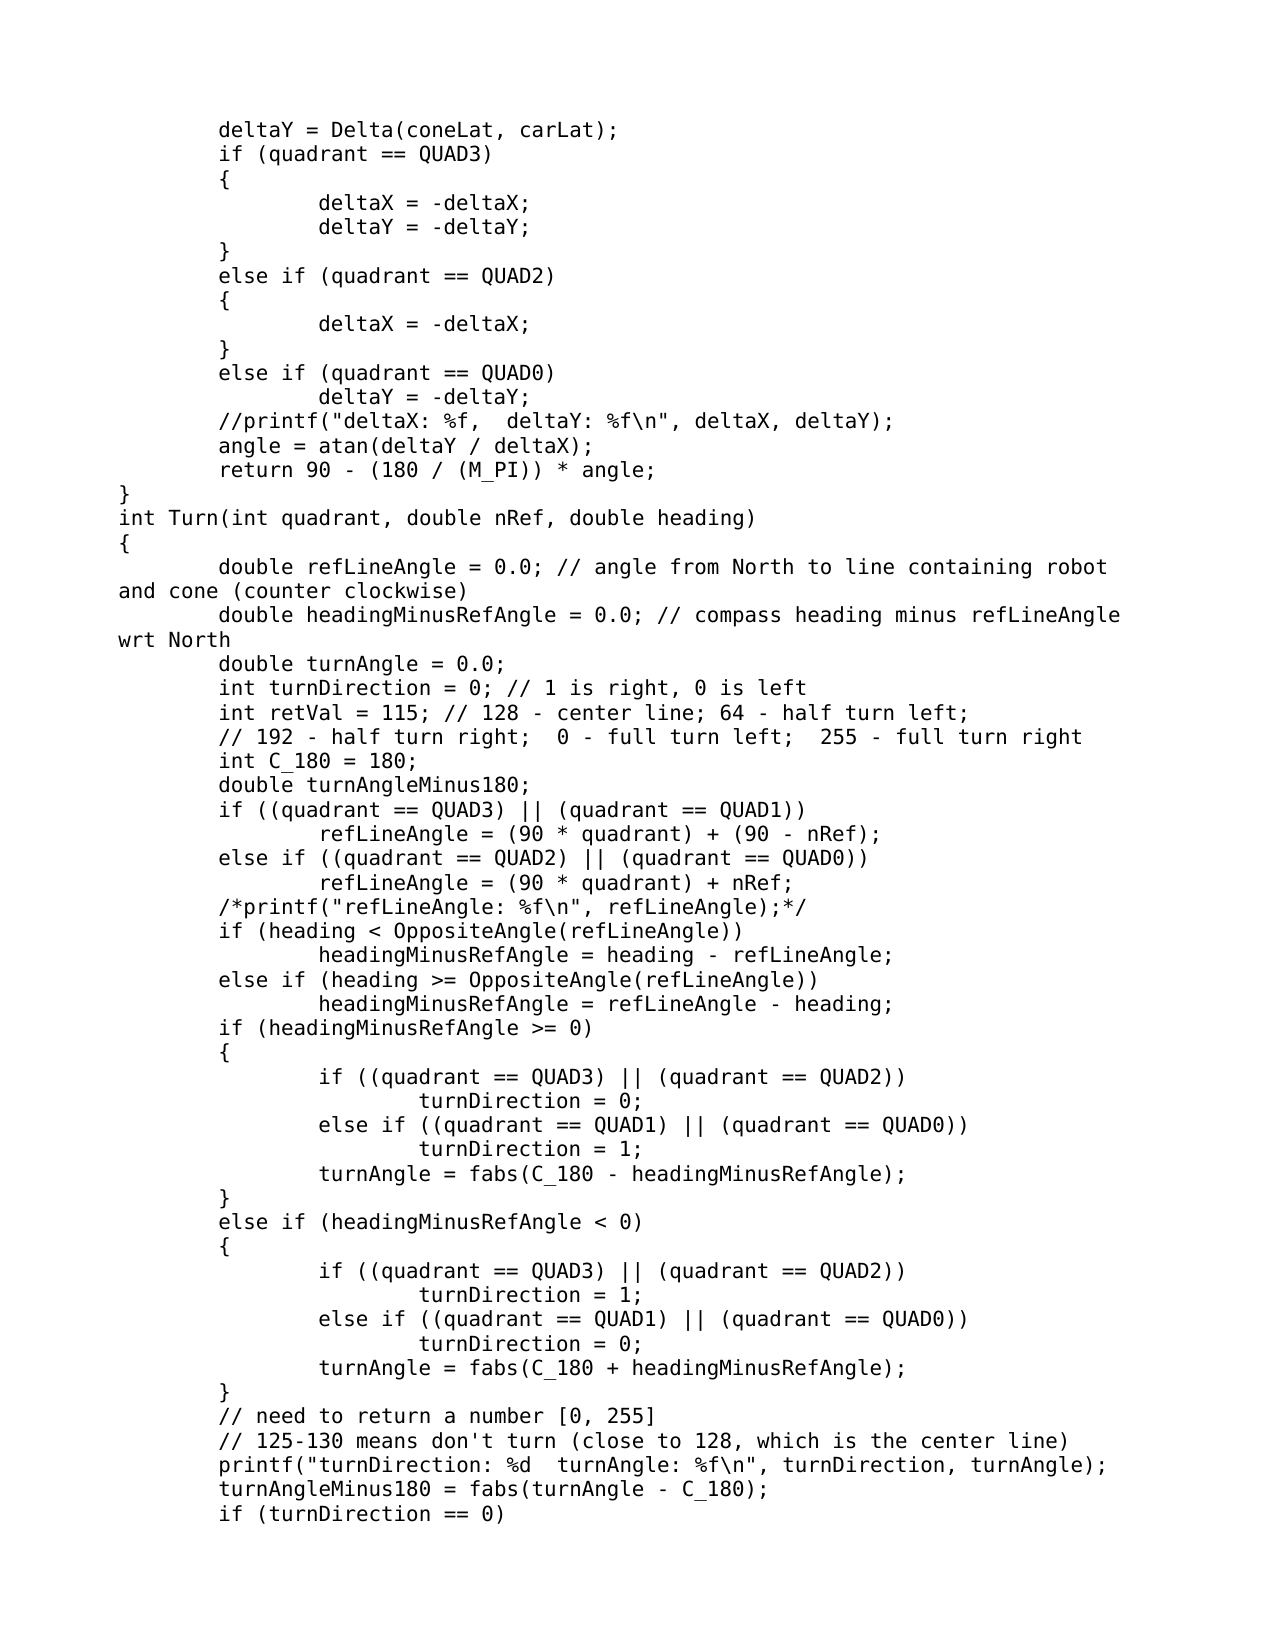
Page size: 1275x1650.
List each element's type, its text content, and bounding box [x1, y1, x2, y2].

text /*printf("refLineAngle: %f\n", refLineAngle);*/ [118, 895, 1157, 919]
text else if ((quadrant == QUAD2) || (quadrant == QUAD0)) [118, 846, 1157, 871]
text } [118, 239, 1157, 264]
text turnAngle = fabs(C_180 + headingMinusRefAngle); [118, 1356, 1157, 1380]
text turnDirection = 1; [118, 1283, 1157, 1307]
text turnAngleMinus180 = fabs(turnAngle - C_180); [118, 1477, 1157, 1502]
text if ((quadrant == QUAD3) || (quadrant == QUAD2)) [118, 1259, 1157, 1283]
text headingMinusRefAngle = refLineAngle - heading; [118, 992, 1157, 1016]
text else if (quadrant == QUAD0) [118, 361, 1157, 385]
text { [118, 531, 1157, 555]
text refLineAngle = (90 * quadrant) + nRef; [118, 871, 1157, 895]
text { [118, 167, 1157, 191]
text deltaY = -deltaY; [118, 385, 1157, 409]
text printf("turnDirection: %d turnAngle: %f\n", turnDirection, turnAngle); [118, 1453, 1157, 1477]
text double turnAngleMinus180; [118, 773, 1157, 798]
text else if ((quadrant == QUAD1) || (quadrant == QUAD0)) [118, 1307, 1157, 1332]
text deltaY = Delta(coneLat, carLat); [118, 118, 1157, 142]
text } [118, 482, 1157, 506]
text turnAngle = fabs(C_180 - headingMinusRefAngle); [118, 1162, 1157, 1186]
text // 192 - half turn right; 0 - full turn left; 255 - full turn right [118, 725, 1157, 749]
text else if (quadrant == QUAD2) [118, 264, 1157, 288]
text deltaX = -deltaX; [118, 312, 1157, 337]
text // 125-130 means don't turn (close to 128, which is the center line) [118, 1429, 1157, 1453]
text turnDirection = 0; [118, 1089, 1157, 1113]
text { [118, 1040, 1157, 1065]
text // need to return a number [0, 255] [118, 1404, 1157, 1429]
text if (turnDirection == 0) [118, 1502, 1157, 1526]
text deltaX = -deltaX; [118, 191, 1157, 215]
text angle = atan(deltaY / deltaX); [118, 434, 1157, 458]
text turnDirection = 1; [118, 1137, 1157, 1162]
text if (heading < OppositeAngle(refLineAngle)) [118, 919, 1157, 943]
text } [118, 1380, 1157, 1404]
text double turnAngle = 0.0; [118, 652, 1157, 676]
text refLineAngle = (90 * quadrant) + (90 - nRef); [118, 822, 1157, 846]
text } [118, 1186, 1157, 1210]
text if (headingMinusRefAngle >= 0) [118, 1016, 1157, 1040]
text else if (heading >= OppositeAngle(refLineAngle)) [118, 968, 1157, 992]
text int C_180 = 180; [118, 749, 1157, 773]
text double headingMinusRefAngle = 0.0; // compass heading minus refLineAngle wrt North [118, 603, 1157, 652]
text if ((quadrant == QUAD3) || (quadrant == QUAD1)) [118, 798, 1157, 822]
text int retVal = 115; // 128 - center line; 64 - half turn left; [118, 701, 1157, 725]
text deltaY = -deltaY; [118, 215, 1157, 239]
text { [118, 1234, 1157, 1259]
text double refLineAngle = 0.0; // angle from North to line containing robot and cone (counter clockwise) [118, 555, 1157, 603]
text if ((quadrant == QUAD3) || (quadrant == QUAD2)) [118, 1065, 1157, 1089]
text int turnDirection = 0; // 1 is right, 0 is left [118, 676, 1157, 701]
text headingMinusRefAngle = heading - refLineAngle; [118, 943, 1157, 968]
text else if (headingMinusRefAngle < 0) [118, 1210, 1157, 1234]
text { [118, 288, 1157, 312]
text int Turn(int quadrant, double nRef, double heading) [118, 506, 1157, 531]
text else if ((quadrant == QUAD1) || (quadrant == QUAD0)) [118, 1113, 1157, 1137]
text return 90 - (180 / (M_PI)) * angle; [118, 458, 1157, 482]
text } [118, 337, 1157, 361]
text if (quadrant == QUAD3) [118, 142, 1157, 167]
text //printf("deltaX: %f, deltaY: %f\n", deltaX, deltaY); [118, 409, 1157, 434]
text turnDirection = 0; [118, 1332, 1157, 1356]
